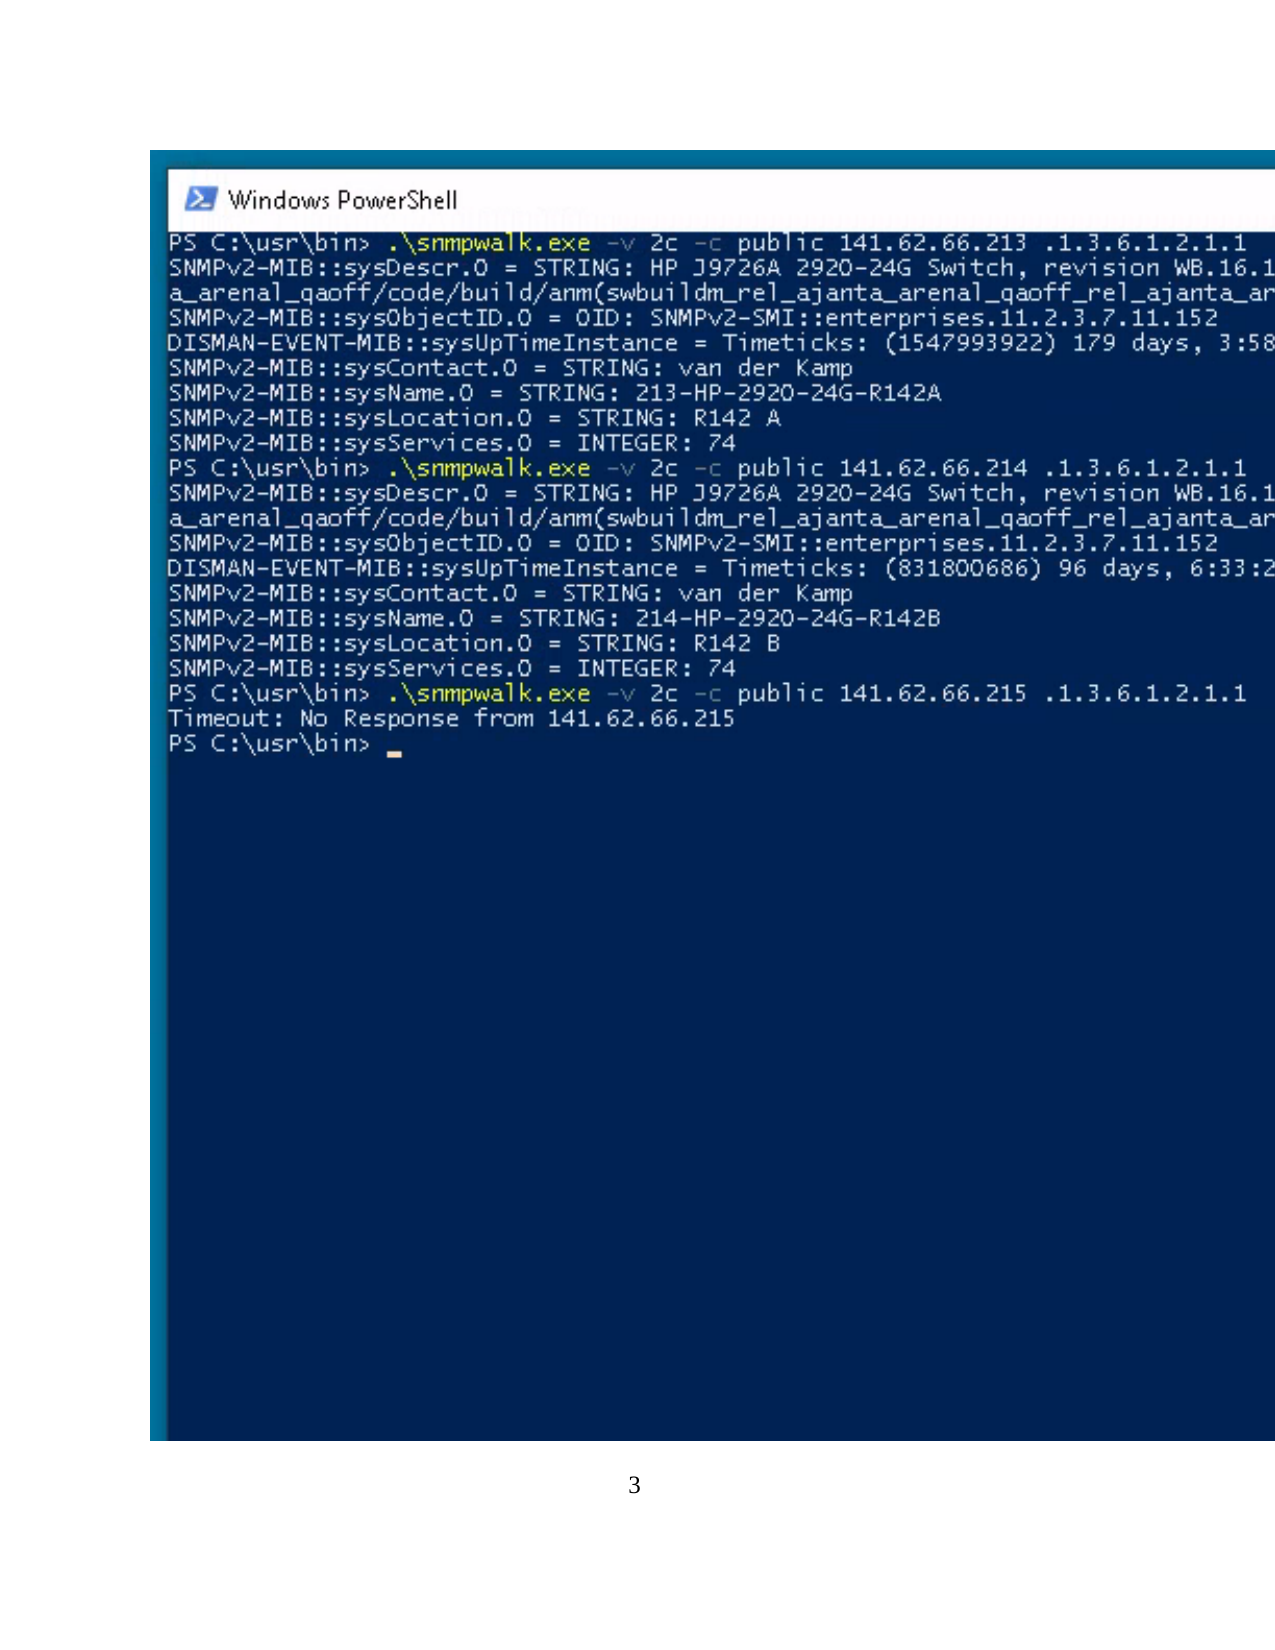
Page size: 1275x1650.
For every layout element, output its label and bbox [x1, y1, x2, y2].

picture [166, 163, 1275, 1441]
